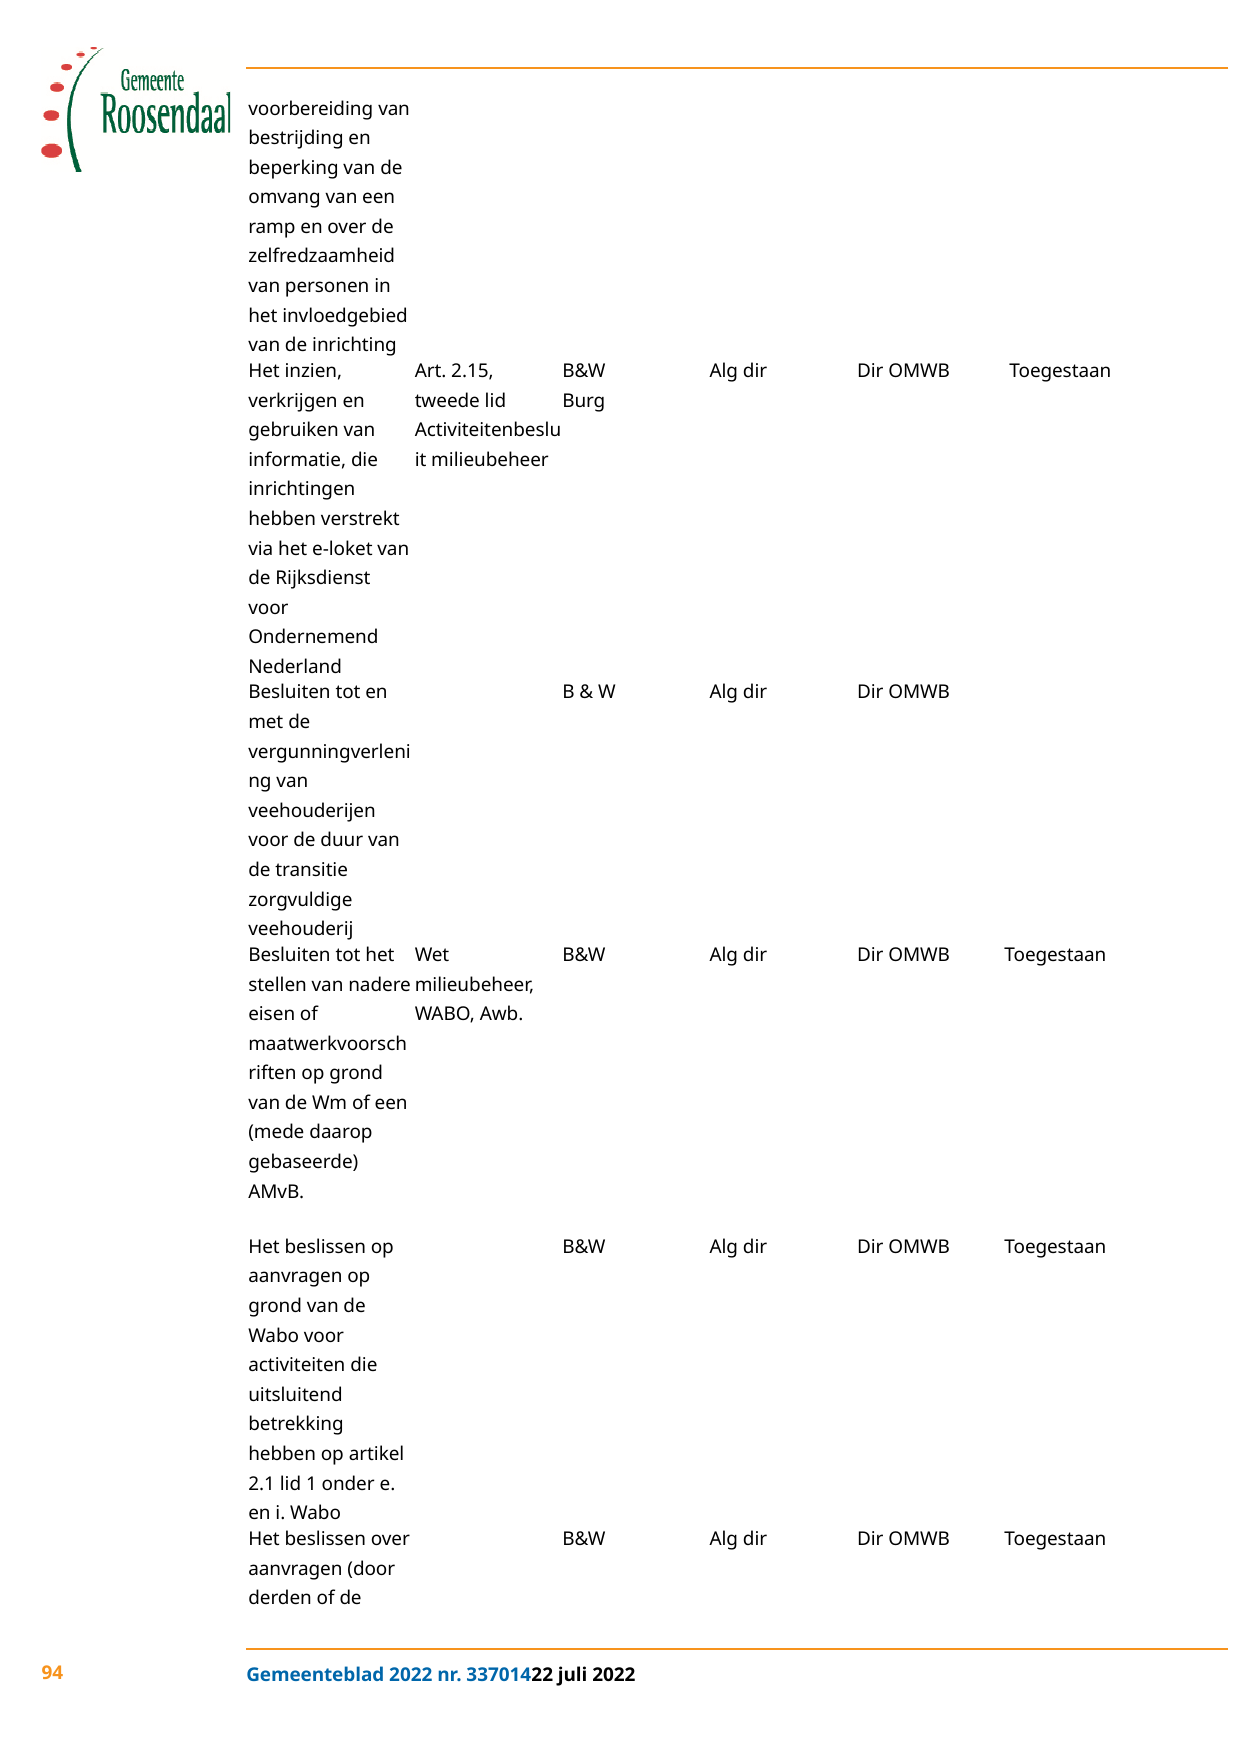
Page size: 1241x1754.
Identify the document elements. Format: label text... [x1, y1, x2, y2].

table_cell Alg dir [709, 357, 857, 679]
table_cell Besluiten tot en met de vergunningverlening van veehouderijen voor de duur van de transitie zorgvuldige veehouderij [248, 679, 414, 941]
table_cell B&W Burg [562, 357, 709, 679]
table_cell B&W [562, 1525, 709, 1610]
table_cell Alg dir [709, 941, 857, 1233]
table_cell Toegestaan [1004, 1233, 1152, 1525]
table_cell Besluiten tot het stellen van nadere eisen of maatwerkvoorschriften op grond van de Wm of een (mede daarop gebaseerde) AMvB. [248, 941, 414, 1233]
table_cell Wet milieubeheer, WABO, Awb. [415, 941, 562, 1233]
table_cell [709, 95, 857, 357]
table_cell Dir OMWB [857, 357, 1004, 679]
table_cell Het beslissen op aanvragen op grond van de Wabo voor activiteiten die uitsluitend betrekking hebben op artikel 2.1 lid 1 onder e. en i. Wabo [248, 1233, 414, 1525]
table_cell B&W [562, 1233, 709, 1525]
table_cell Toegestaan [1004, 941, 1152, 1233]
table_cell Het inzien, verkrijgen en gebruiken van informatie, die inrichtingen hebben verstrekt via het e-loket van de Rijksdienst voor Ondernemend Nederland [248, 357, 414, 679]
table_cell Toegestaan [1004, 357, 1152, 679]
table_cell Dir OMWB [857, 1525, 1004, 1610]
table_cell Art. 2.15, tweede lid Activiteitenbesluit milieubeheer [415, 357, 562, 679]
table_cell [857, 95, 1004, 357]
table_cell [562, 95, 709, 357]
table_cell Dir OMWB [857, 1233, 1004, 1525]
table_cell B & W [562, 679, 709, 941]
table_cell Toegestaan [1004, 1525, 1152, 1610]
table_cell Dir OMWB [857, 941, 1004, 1233]
table_cell Het beslissen over aanvragen (door derden of de [248, 1525, 414, 1610]
table_cell [415, 679, 562, 941]
table_cell Alg dir [709, 1233, 857, 1525]
table_cell [1004, 679, 1152, 941]
picture [41, 47, 231, 172]
table_cell [1004, 95, 1152, 357]
table_cell voorbereiding van bestrijding en beperking van de omvang van een ramp en over de zelfredzaamheid van personen in het invloedgebied van de inrichting [248, 95, 414, 357]
table_cell [415, 1525, 562, 1610]
table_cell [415, 1233, 562, 1525]
table_cell Alg dir [709, 679, 857, 941]
table_cell Alg dir [709, 1525, 857, 1610]
table_cell [415, 95, 562, 357]
table_cell Dir OMWB [857, 679, 1004, 941]
table_cell B&W [562, 941, 709, 1233]
